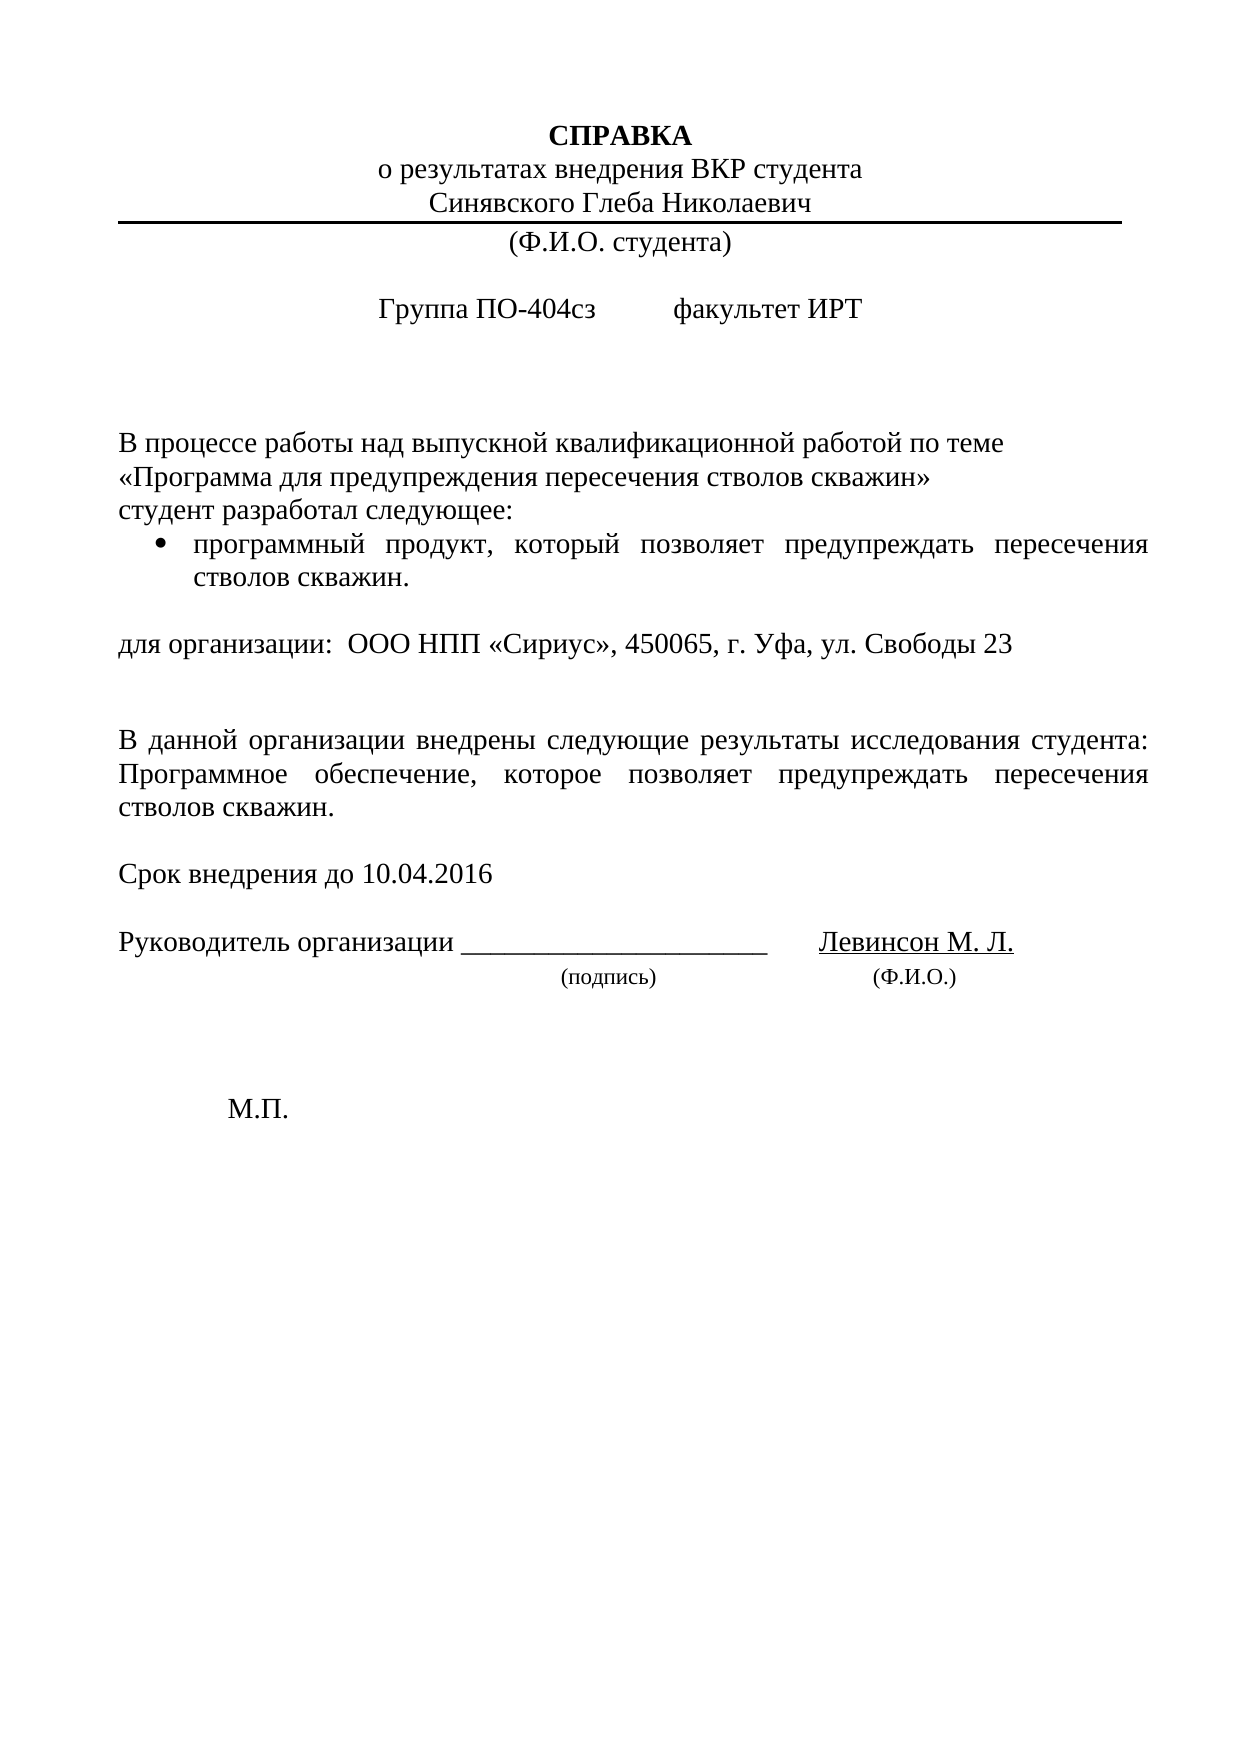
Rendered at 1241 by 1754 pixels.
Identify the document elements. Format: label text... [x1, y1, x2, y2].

text СПРАВКА [118, 118, 1122, 152]
text В данной организации внедрены следующие результаты исследования студента: Программное обеспечение, которое позволяет предупреждать пересечения стволов скважин. [118, 722, 1149, 823]
text «Программа для предупреждения пересечения стволов скважин» [118, 459, 1149, 492]
text Группа ПО-404сз факультет ИРТ [118, 291, 1122, 324]
text для организации: ООО НПП «Сириус», 450065, г. Уфа, ул. Свободы 23 [118, 627, 1149, 660]
text Руководитель организации _____________________ Левинсон М. Л. (подпись) (Ф.И.О.) [118, 924, 1149, 991]
text Синявского Глеба Николаевич [118, 185, 1122, 221]
list программный продукт, который позволяет предупреждать пересечения стволов скважин. [156, 526, 1149, 593]
text о результатах внедрения ВКР студента [118, 152, 1122, 185]
text Срок внедрения до 10.04.2016 [118, 857, 1149, 890]
text М.П. [118, 1091, 1149, 1125]
text студент разработал следующее: [118, 492, 1149, 526]
text В процессе работы над выпускной квалификационной работой по теме [118, 425, 1122, 459]
text (Ф.И.О. студента) [118, 224, 1122, 257]
